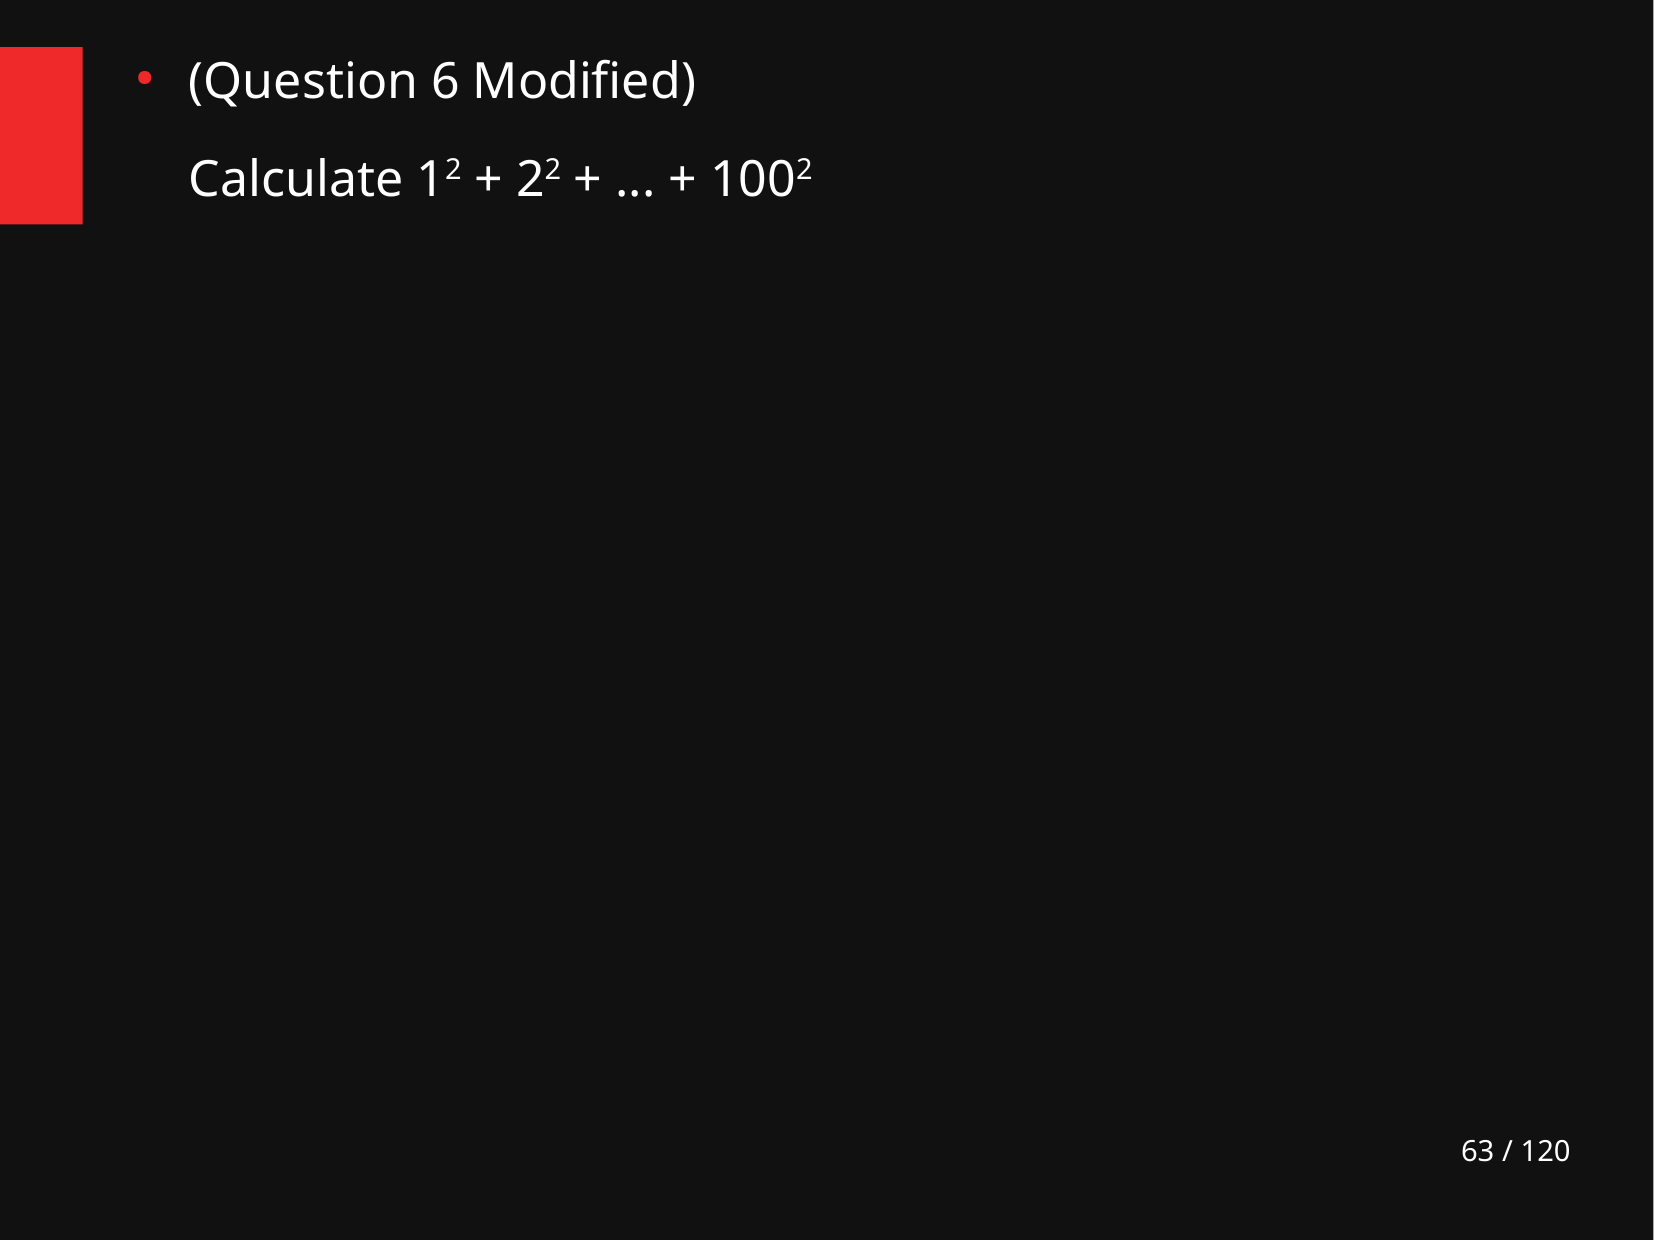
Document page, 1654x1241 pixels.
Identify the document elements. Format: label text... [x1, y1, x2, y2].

list (Question 6 Modified) Calculate 12 + 22 + ... + 1002 [118, 45, 1536, 1074]
